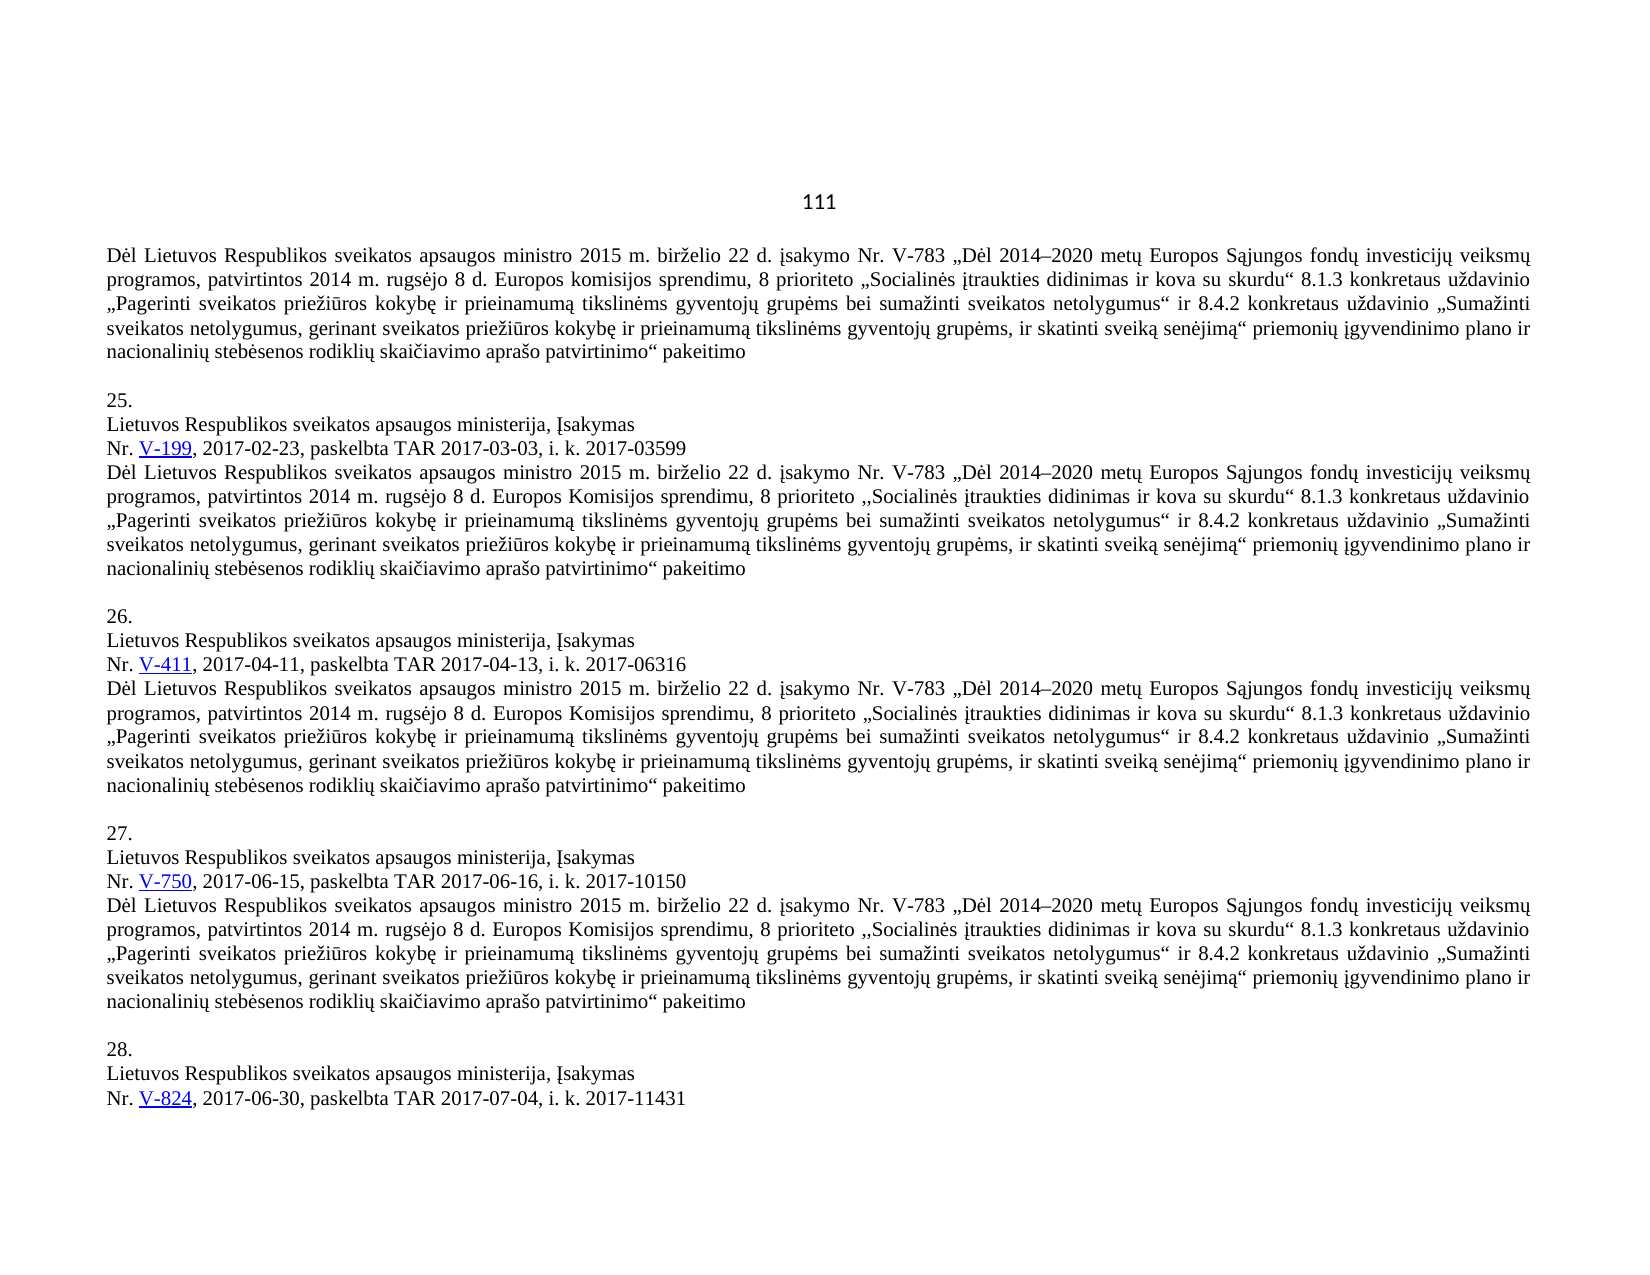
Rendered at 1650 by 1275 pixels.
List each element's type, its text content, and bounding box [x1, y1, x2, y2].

text 27. [106, 821, 1532, 845]
text 26. [106, 604, 1532, 628]
text Dėl Lietuvos Respublikos sveikatos apsaugos ministro 2015 m. birželio 22 d. įsakymo Nr. V-783 „Dėl 2014–2020 metų Europos Sąjungos fondų investicijų veiksmų programos, patvirtintos 2014 m. rugsėjo 8 d. Europos Komisijos sprendimu, 8 prioriteto ,,Socialinės įtraukties didinimas ir kova su skurdu“ 8.1.3 konkretaus uždavinio „Pagerinti sveikatos priežiūros kokybę ir prieinamumą tikslinėms gyventojų grupėms bei sumažinti sveikatos netolygumus“ ir 8.4.2 konkretaus uždavinio „Sumažinti sveikatos netolygumus, gerinant sveikatos priežiūros kokybę ir prieinamumą tikslinėms gyventojų grupėms, ir skatinti sveiką senėjimą“ priemonių įgyvendinimo plano ir nacionalinių stebėsenos rodiklių skaičiavimo aprašo patvirtinimo“ pakeitimo [106, 460, 1532, 580]
text Nr. V-199, 2017-02-23, paskelbta TAR 2017-03-03, i. k. 2017-03599 [106, 436, 1532, 460]
text Dėl Lietuvos Respublikos sveikatos apsaugos ministro 2015 m. birželio 22 d. įsakymo Nr. V-783 „Dėl 2014–2020 metų Europos Sąjungos fondų investicijų veiksmų programos, patvirtintos 2014 m. rugsėjo 8 d. Europos komisijos sprendimu, 8 prioriteto „Socialinės įtraukties didinimas ir kova su skurdu“ 8.1.3 konkretaus uždavinio „Pagerinti sveikatos priežiūros kokybę ir prieinamumą tikslinėms gyventojų grupėms bei sumažinti sveikatos netolygumus“ ir 8.4.2 konkretaus uždavinio „Sumažinti sveikatos netolygumus, gerinant sveikatos priežiūros kokybę ir prieinamumą tikslinėms gyventojų grupėms, ir skatinti sveiką senėjimą“ priemonių įgyvendinimo plano ir nacionalinių stebėsenos rodiklių skaičiavimo aprašo patvirtinimo“ pakeitimo [106, 243, 1532, 363]
text Dėl Lietuvos Respublikos sveikatos apsaugos ministro 2015 m. birželio 22 d. įsakymo Nr. V-783 „Dėl 2014–2020 metų Europos Sąjungos fondų investicijų veiksmų programos, patvirtintos 2014 m. rugsėjo 8 d. Europos Komisijos sprendimu, 8 prioriteto „Socialinės įtraukties didinimas ir kova su skurdu“ 8.1.3 konkretaus uždavinio „Pagerinti sveikatos priežiūros kokybę ir prieinamumą tikslinėms gyventojų grupėms bei sumažinti sveikatos netolygumus“ ir 8.4.2 konkretaus uždavinio „Sumažinti sveikatos netolygumus, gerinant sveikatos priežiūros kokybę ir prieinamumą tikslinėms gyventojų grupėms, ir skatinti sveiką senėjimą“ priemonių įgyvendinimo plano ir nacionalinių stebėsenos rodiklių skaičiavimo aprašo patvirtinimo“ pakeitimo [106, 676, 1532, 797]
text Lietuvos Respublikos sveikatos apsaugos ministerija, Įsakymas [106, 412, 1532, 436]
text Nr. V-824, 2017-06-30, paskelbta TAR 2017-07-04, i. k. 2017-11431 [106, 1085, 1532, 1109]
text Lietuvos Respublikos sveikatos apsaugos ministerija, Įsakymas [106, 628, 1532, 652]
text Nr. V-411, 2017-04-11, paskelbta TAR 2017-04-13, i. k. 2017-06316 [106, 652, 1532, 676]
text 25. [106, 388, 1532, 412]
text Nr. V-750, 2017-06-15, paskelbta TAR 2017-06-16, i. k. 2017-10150 [106, 869, 1532, 893]
text 28. [106, 1037, 1532, 1061]
text Lietuvos Respublikos sveikatos apsaugos ministerija, Įsakymas [106, 845, 1532, 869]
text Lietuvos Respublikos sveikatos apsaugos ministerija, Įsakymas [106, 1061, 1532, 1085]
text Dėl Lietuvos Respublikos sveikatos apsaugos ministro 2015 m. birželio 22 d. įsakymo Nr. V-783 „Dėl 2014–2020 metų Europos Sąjungos fondų investicijų veiksmų programos, patvirtintos 2014 m. rugsėjo 8 d. Europos Komisijos sprendimu, 8 prioriteto ,,Socialinės įtraukties didinimas ir kova su skurdu“ 8.1.3 konkretaus uždavinio „Pagerinti sveikatos priežiūros kokybę ir prieinamumą tikslinėms gyventojų grupėms bei sumažinti sveikatos netolygumus“ ir 8.4.2 konkretaus uždavinio „Sumažinti sveikatos netolygumus, gerinant sveikatos priežiūros kokybę ir prieinamumą tikslinėms gyventojų grupėms, ir skatinti sveiką senėjimą“ priemonių įgyvendinimo plano ir nacionalinių stebėsenos rodiklių skaičiavimo aprašo patvirtinimo“ pakeitimo [106, 893, 1532, 1013]
